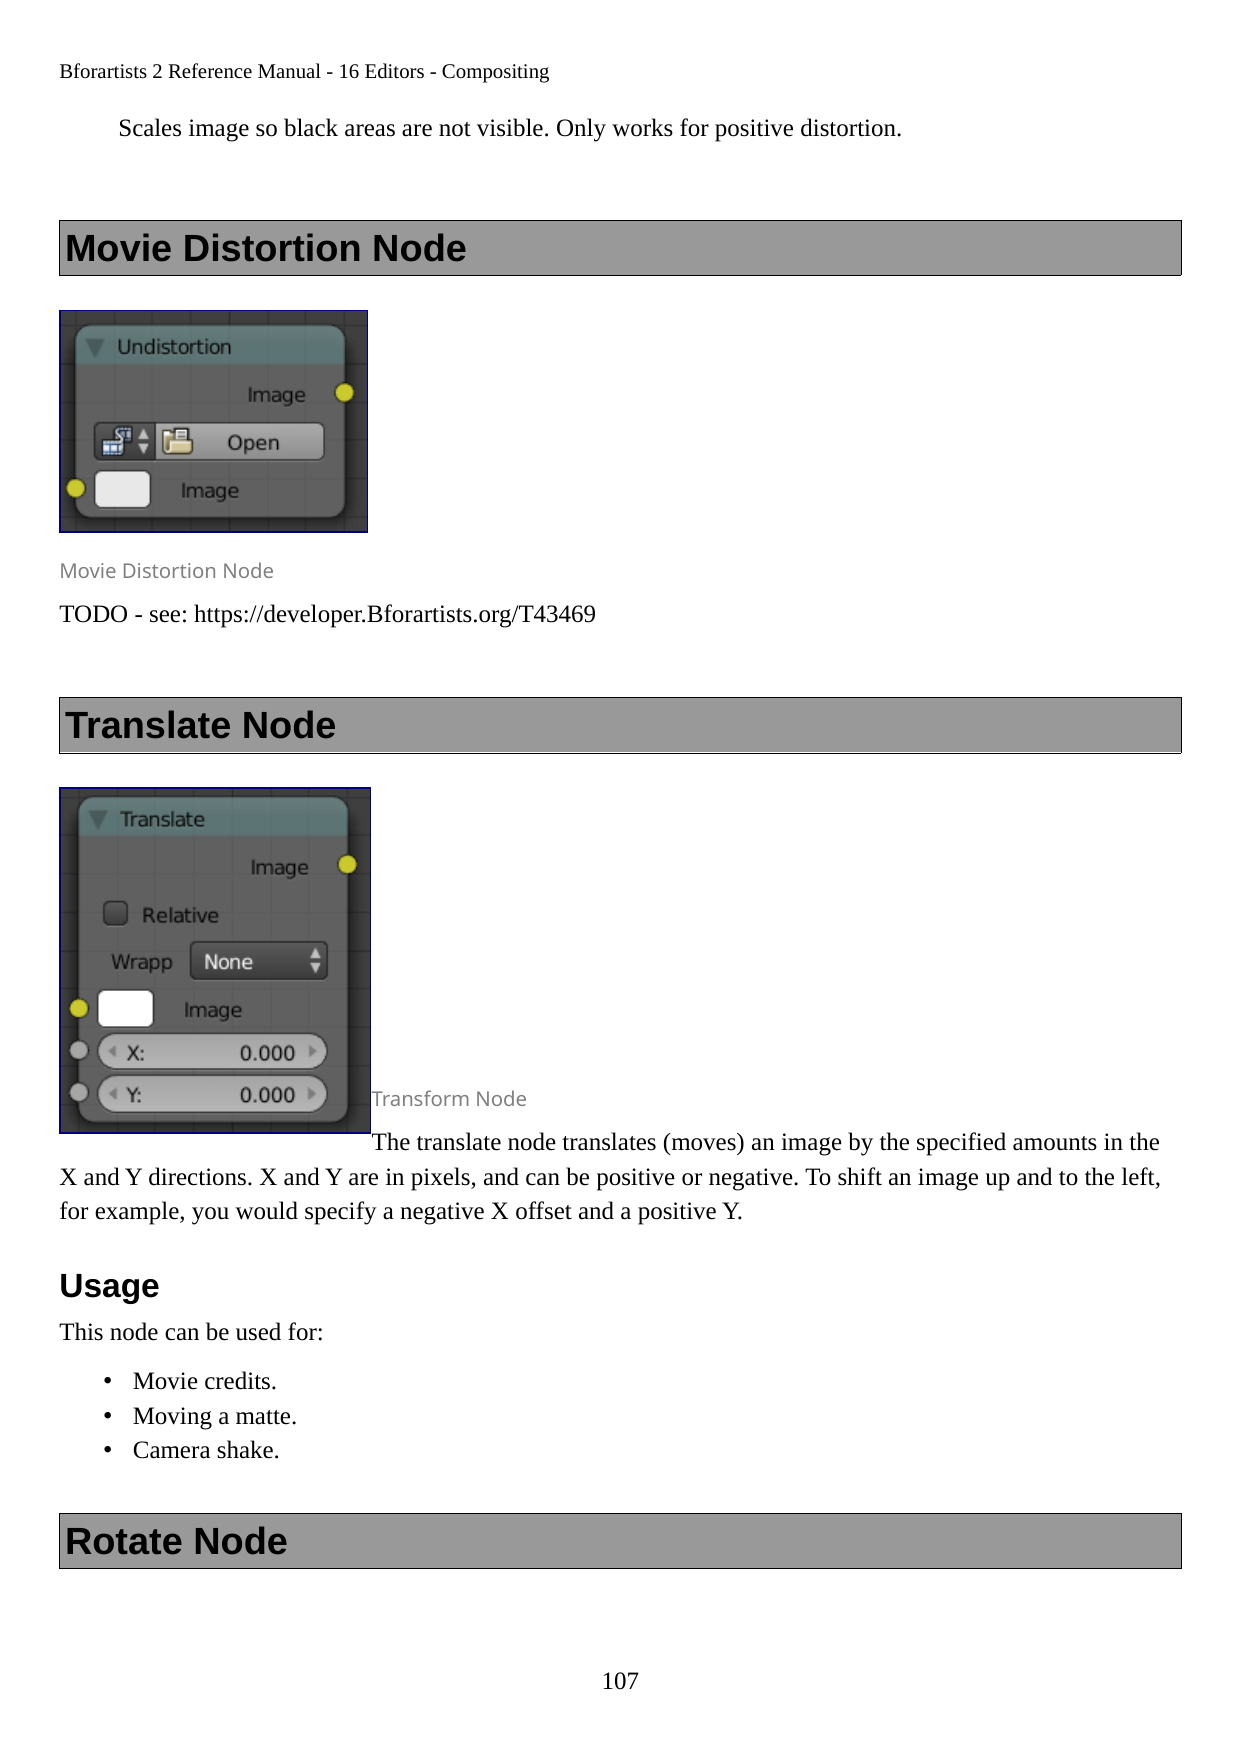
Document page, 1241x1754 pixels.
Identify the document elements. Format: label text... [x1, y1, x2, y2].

text The translate node translates (moves) an image by the specified amounts in the X and Y directions. X and Y are in pixels, and can be positive or negative. To shift an image up and to the left, for example, you would specify a negative X offset and a positive Y. [59, 1127, 1181, 1225]
table_header Translate Node [60, 698, 1181, 752]
text Movie Distortion Node [59, 553, 1181, 584]
table_header Movie Distortion Node [60, 221, 1181, 275]
picture [61, 311, 367, 531]
list Movie credits. [103, 1366, 1181, 1395]
text TODO - see: https://developer.Bforartists.org/T43469 [59, 599, 1181, 628]
list Scales image so black areas are not visible. Only works for positive distortion. [118, 113, 1181, 141]
table_header Rotate Node [60, 1514, 1181, 1568]
text This node can be used for: [59, 1317, 1181, 1346]
subtitle Usage [59, 1266, 1181, 1305]
list Camera shake. [103, 1435, 1181, 1464]
list Moving a matte. [103, 1401, 1181, 1429]
text Transform Node [371, 1081, 1181, 1113]
picture [61, 789, 370, 1132]
